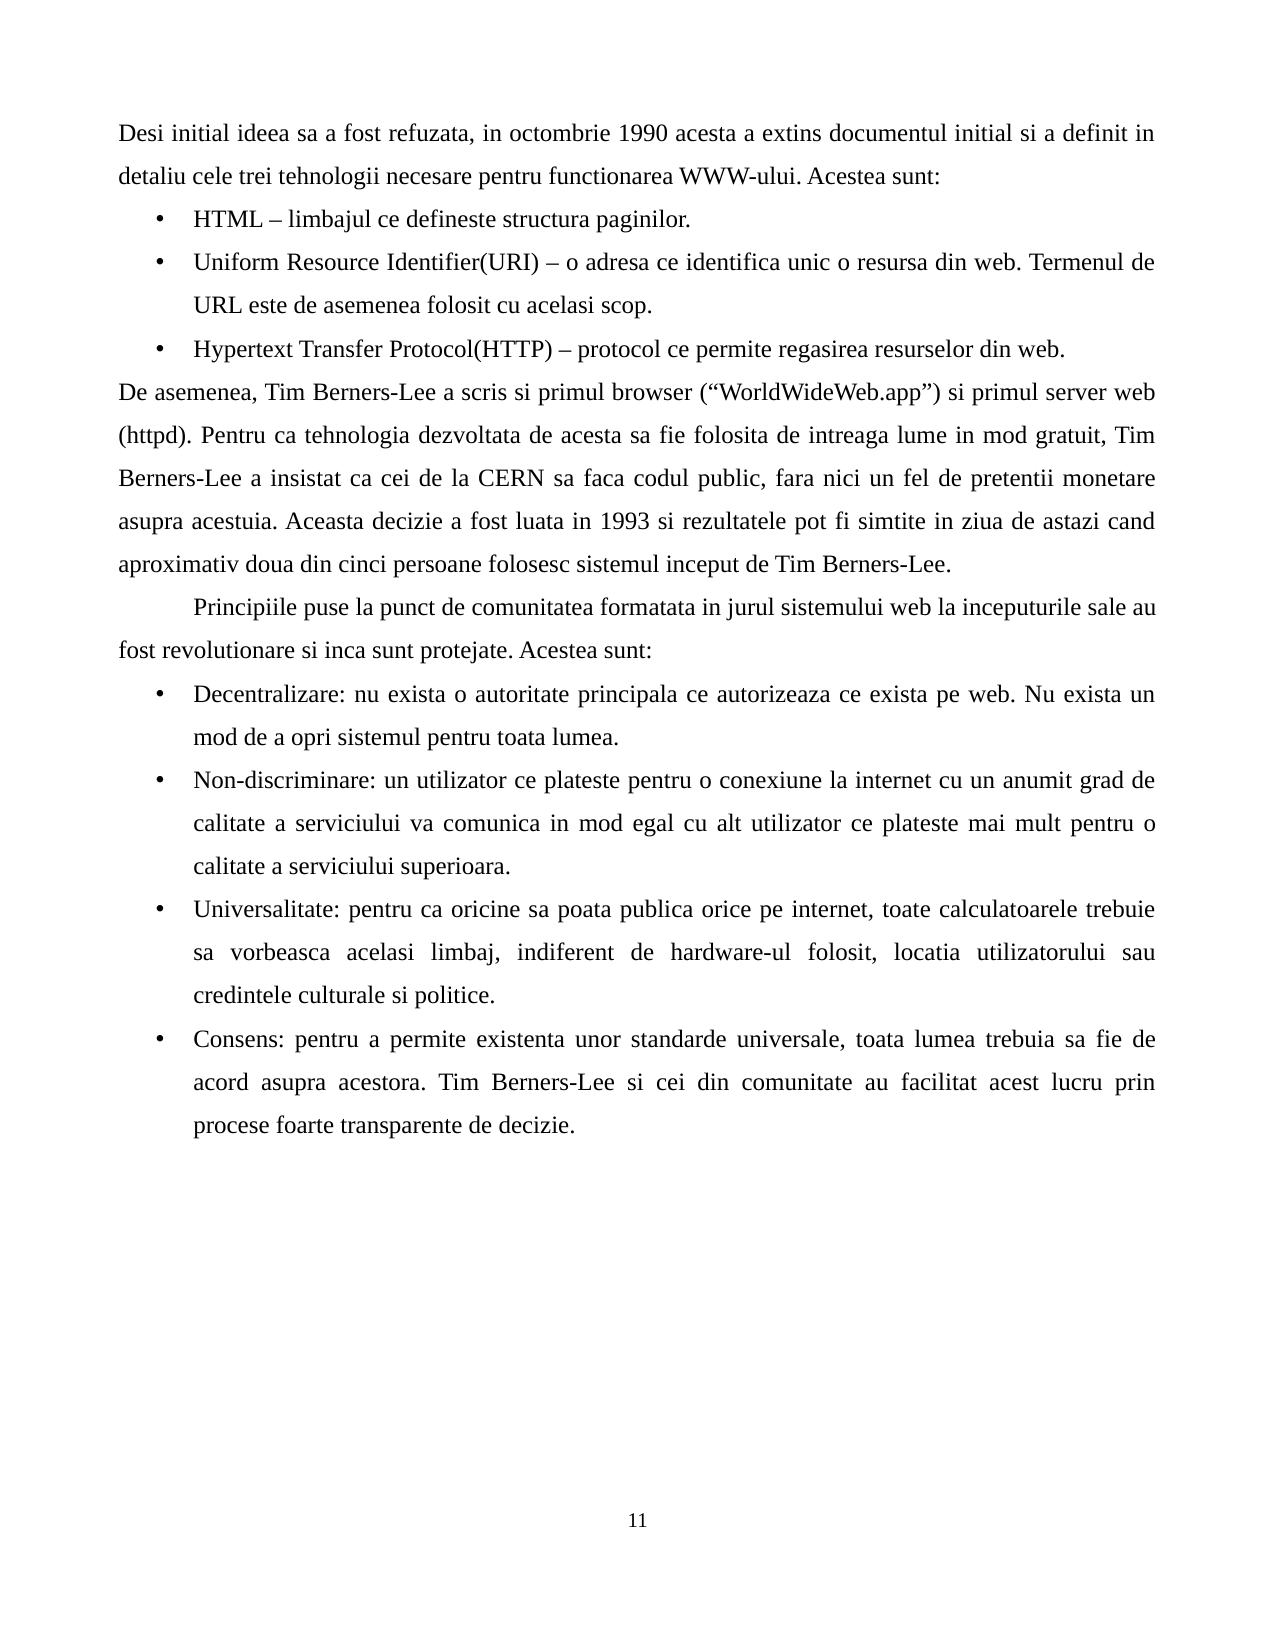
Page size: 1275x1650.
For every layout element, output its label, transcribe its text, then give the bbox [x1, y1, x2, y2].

subtitle Consens: pentru a permite existenta unor standarde universale, toata lumea trebuia sa fie de acord asupra acestora. Tim Berners-Lee si cei din comunitate au facilitat acest lucru prin procese foarte transparente de decizie. [156, 1024, 1157, 1139]
subtitle Principiile puse la punct de comunitatea formatata in jurul sistemului web la inceputurile sale au fost revolutionare si inca sunt protejate. Acestea sunt: [118, 592, 1157, 664]
subtitle De asemenea, Tim Berners-Lee a scris si primul browser (“WorldWideWeb.app”) si primul server web (httpd). Pentru ca tehnologia dezvoltata de acesta sa fie folosita de intreaga lume in mod gratuit, Tim Berners-Lee a insistat ca cei de la CERN sa faca codul public, fara nici un fel de pretentii monetare asupra acestuia. Aceasta decizie a fost luata in 1993 si rezultatele pot fi simtite in ziua de astazi cand aproximativ doua din cinci persoane folosesc sistemul inceput de Tim Berners-Lee. [118, 377, 1157, 578]
subtitle Desi initial ideea sa a fost refuzata, in octombrie 1990 acesta a extins documentul initial si a definit in detaliu cele trei tehnologii necesare pentru functionarea WWW-ului. Acestea sunt: [118, 118, 1157, 190]
subtitle HTML – limbajul ce defineste structura paginilor. [156, 204, 1157, 233]
subtitle Universalitate: pentru ca oricine sa poata publica orice pe internet, toate calculatoarele trebuie sa vorbeasca acelasi limbaj, indiferent de hardware-ul folosit, locatia utilizatorului sau credintele culturale si politice. [156, 894, 1157, 1009]
subtitle Non-discriminare: un utilizator ce plateste pentru o conexiune la internet cu un anumit grad de calitate a serviciului va comunica in mod egal cu alt utilizator ce plateste mai mult pentru o calitate a serviciului superioara. [156, 765, 1157, 880]
subtitle Decentralizare: nu exista o autoritate principala ce autorizeaza ce exista pe web. Nu exista un mod de a opri sistemul pentru toata lumea. [156, 679, 1157, 751]
subtitle Hypertext Transfer Protocol(HTTP) – protocol ce permite regasirea resurselor din web. [156, 334, 1157, 362]
subtitle Uniform Resource Identifier(URI) – o adresa ce identifica unic o resursa din web. Termenul de URL este de asemenea folosit cu acelasi scop. [156, 247, 1157, 319]
